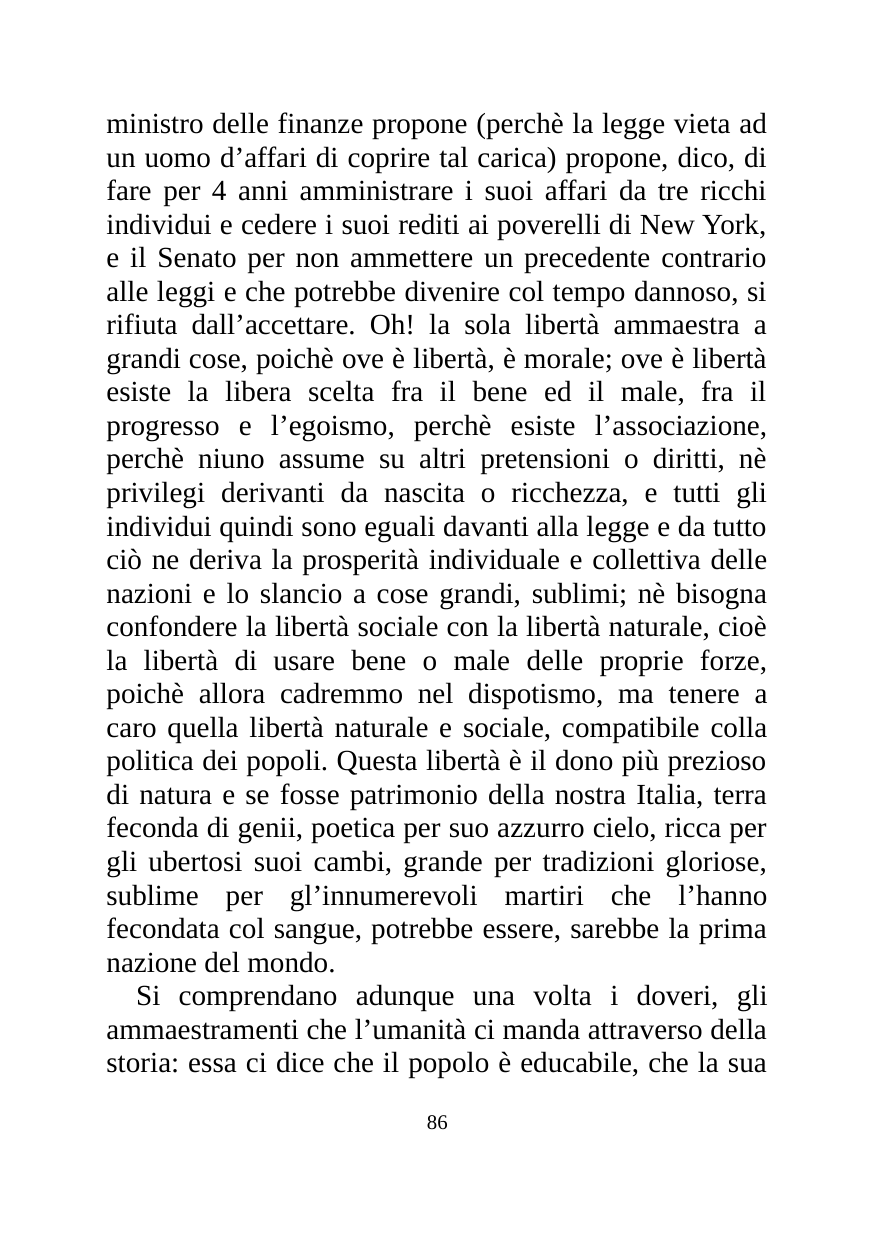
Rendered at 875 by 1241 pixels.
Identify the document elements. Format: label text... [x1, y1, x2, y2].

text Si comprendano adunque una volta i doveri, gli ammaestramenti che l’umanità ci manda attraverso della storia: essa ci dice che il popolo è educabile, che la sua [106, 978, 768, 1079]
text ministro delle finanze propone (perchè la legge vieta ad un uomo d’affari di coprire tal carica) propone, dico, di fare per 4 anni amministrare i suoi affari da tre ricchi individui e cedere i suoi rediti ai poverelli di New York, e il Senato per non ammettere un precedente contrario alle leggi e che potrebbe divenire col tempo dannoso, si rifiuta dall’accettare. Oh! la sola libertà ammaestra a grandi cose, poichè ove è libertà, è morale; ove è libertà esiste la libera scelta fra il bene ed il male, fra il progresso e l’egoismo, perchè esiste l’associazione, perchè niuno assume su altri pretensioni o diritti, nè privilegi derivanti da nascita o ricchezza, e tutti gli individui quindi sono eguali davanti alla legge e da tutto ciò ne deriva la prosperità individuale e collettiva delle nazioni e lo slancio a cose grandi, sublimi; nè bisogna confondere la libertà sociale con la libertà naturale, cioè la libertà di usare bene o male delle proprie forze, poichè allora cadremmo nel dispotismo, ma tenere a caro quella libertà naturale e sociale, compatibile colla politica dei popoli. Questa libertà è il dono più prezioso di natura e se fosse patrimonio della nostra Italia, terra feconda di genii, poetica per suo azzurro cielo, ricca per gli ubertosi suoi cambi, grande per tradizioni gloriose, sublime per gl’innumerevoli martiri che l’hanno fecondata col sangue, potrebbe essere, sarebbe la prima nazione del mondo. [106, 106, 768, 978]
